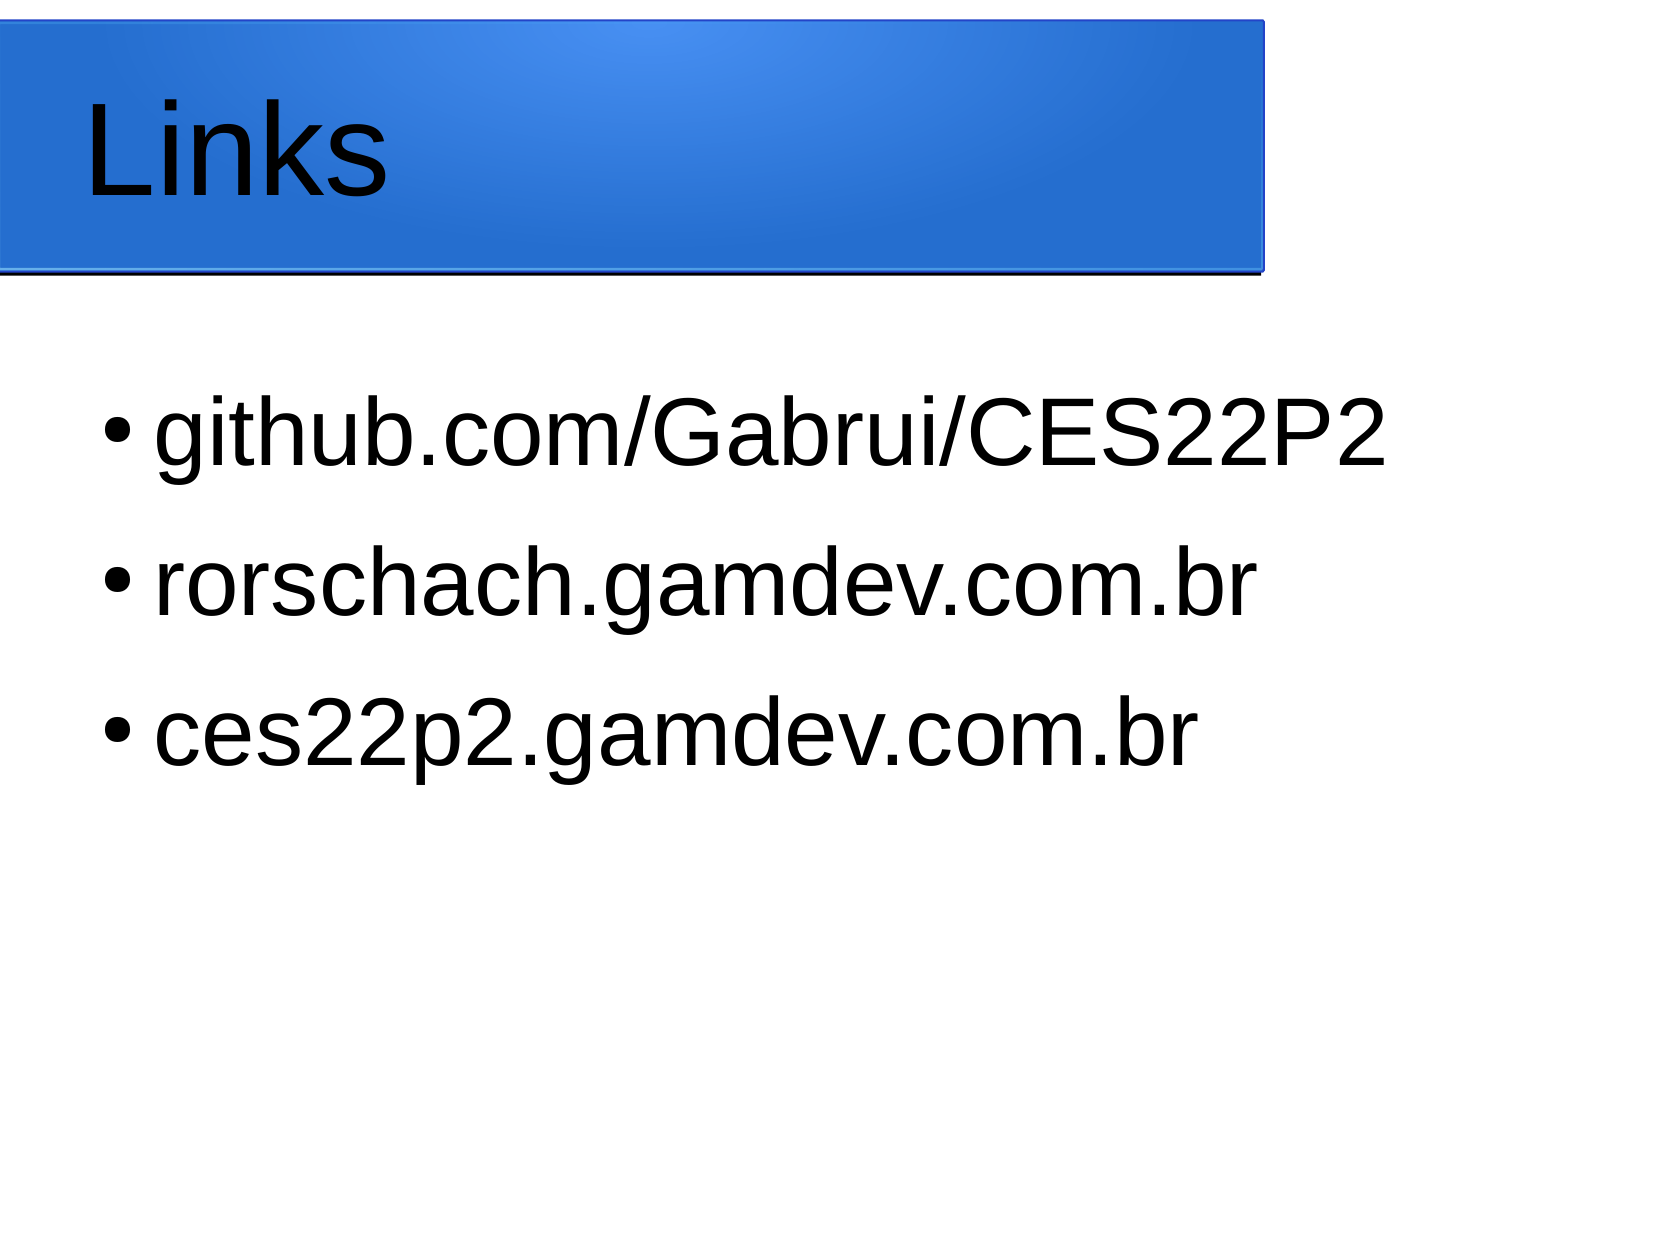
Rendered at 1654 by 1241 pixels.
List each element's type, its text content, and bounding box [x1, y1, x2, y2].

list github.com/Gabrui/CES22P2 rorschach.gamdev.com.br ces22p2.gamdev.com.br [82, 377, 1571, 1098]
title Links [82, 47, 1235, 252]
